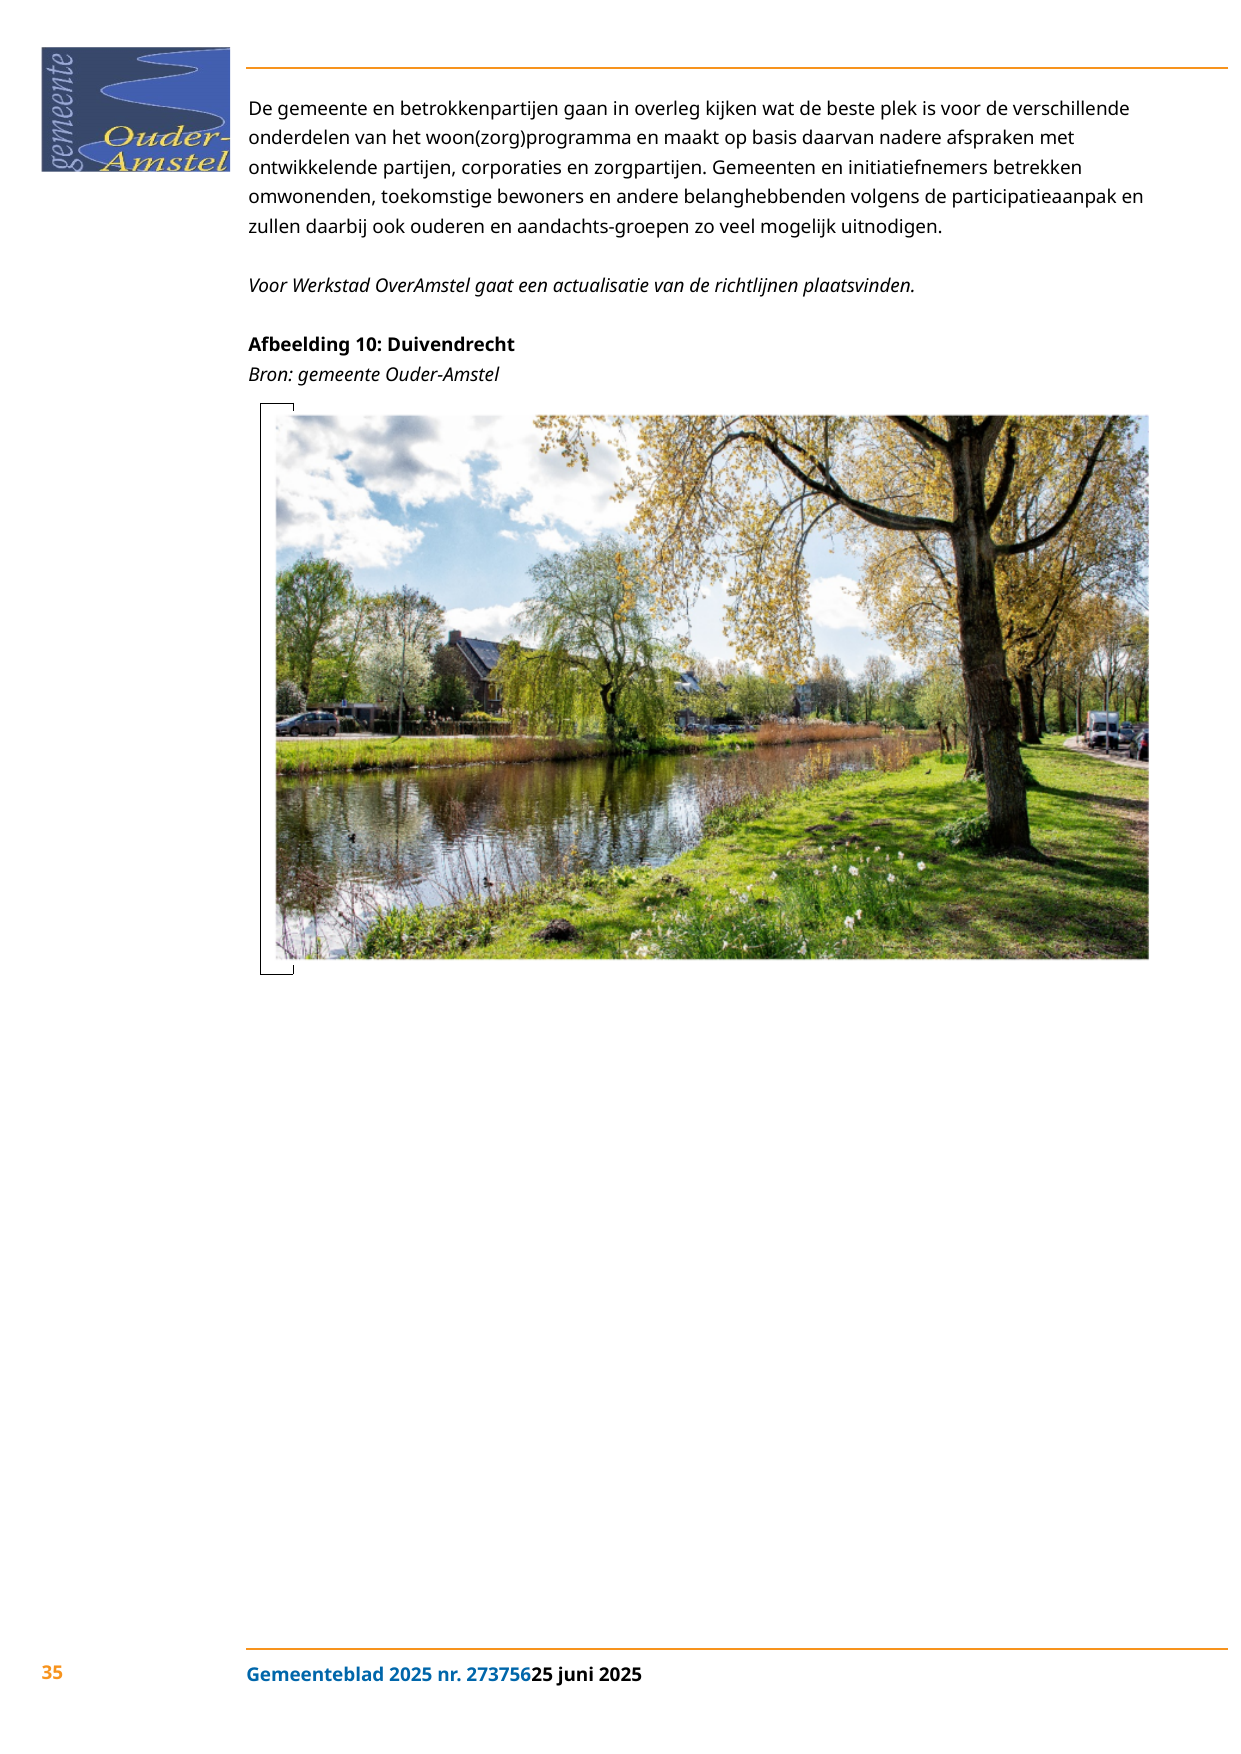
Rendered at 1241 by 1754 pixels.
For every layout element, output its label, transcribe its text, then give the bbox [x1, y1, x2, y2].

text De gemeente en betrokkenpartijen gaan in overleg kijken wat de beste plek is voor de verschillende onderdelen van het woon(zorg)programma en maakt op basis daarvan nadere afspraken met ontwikkelende partijen, corporaties en zorgpartijen. Gemeenten en initiatiefnemers betrekken omwonenden, toekomstige bewoners en andere belanghebbenden volgens de participatieaanpak en zullen daarbij ook ouderen en aandachts-groepen zo veel mogelijk uitnodigen. [248, 95, 1152, 239]
picture [268, 411, 1155, 965]
text Afbeelding 10: Duivendrecht [248, 331, 1152, 357]
text Bron: gemeente Ouder-Amstel [248, 361, 1152, 387]
text Voor Werkstad OverAmstel gaat een actualisatie van de richtlijnen plaatsvinden. [248, 272, 1152, 298]
picture [41, 47, 231, 172]
